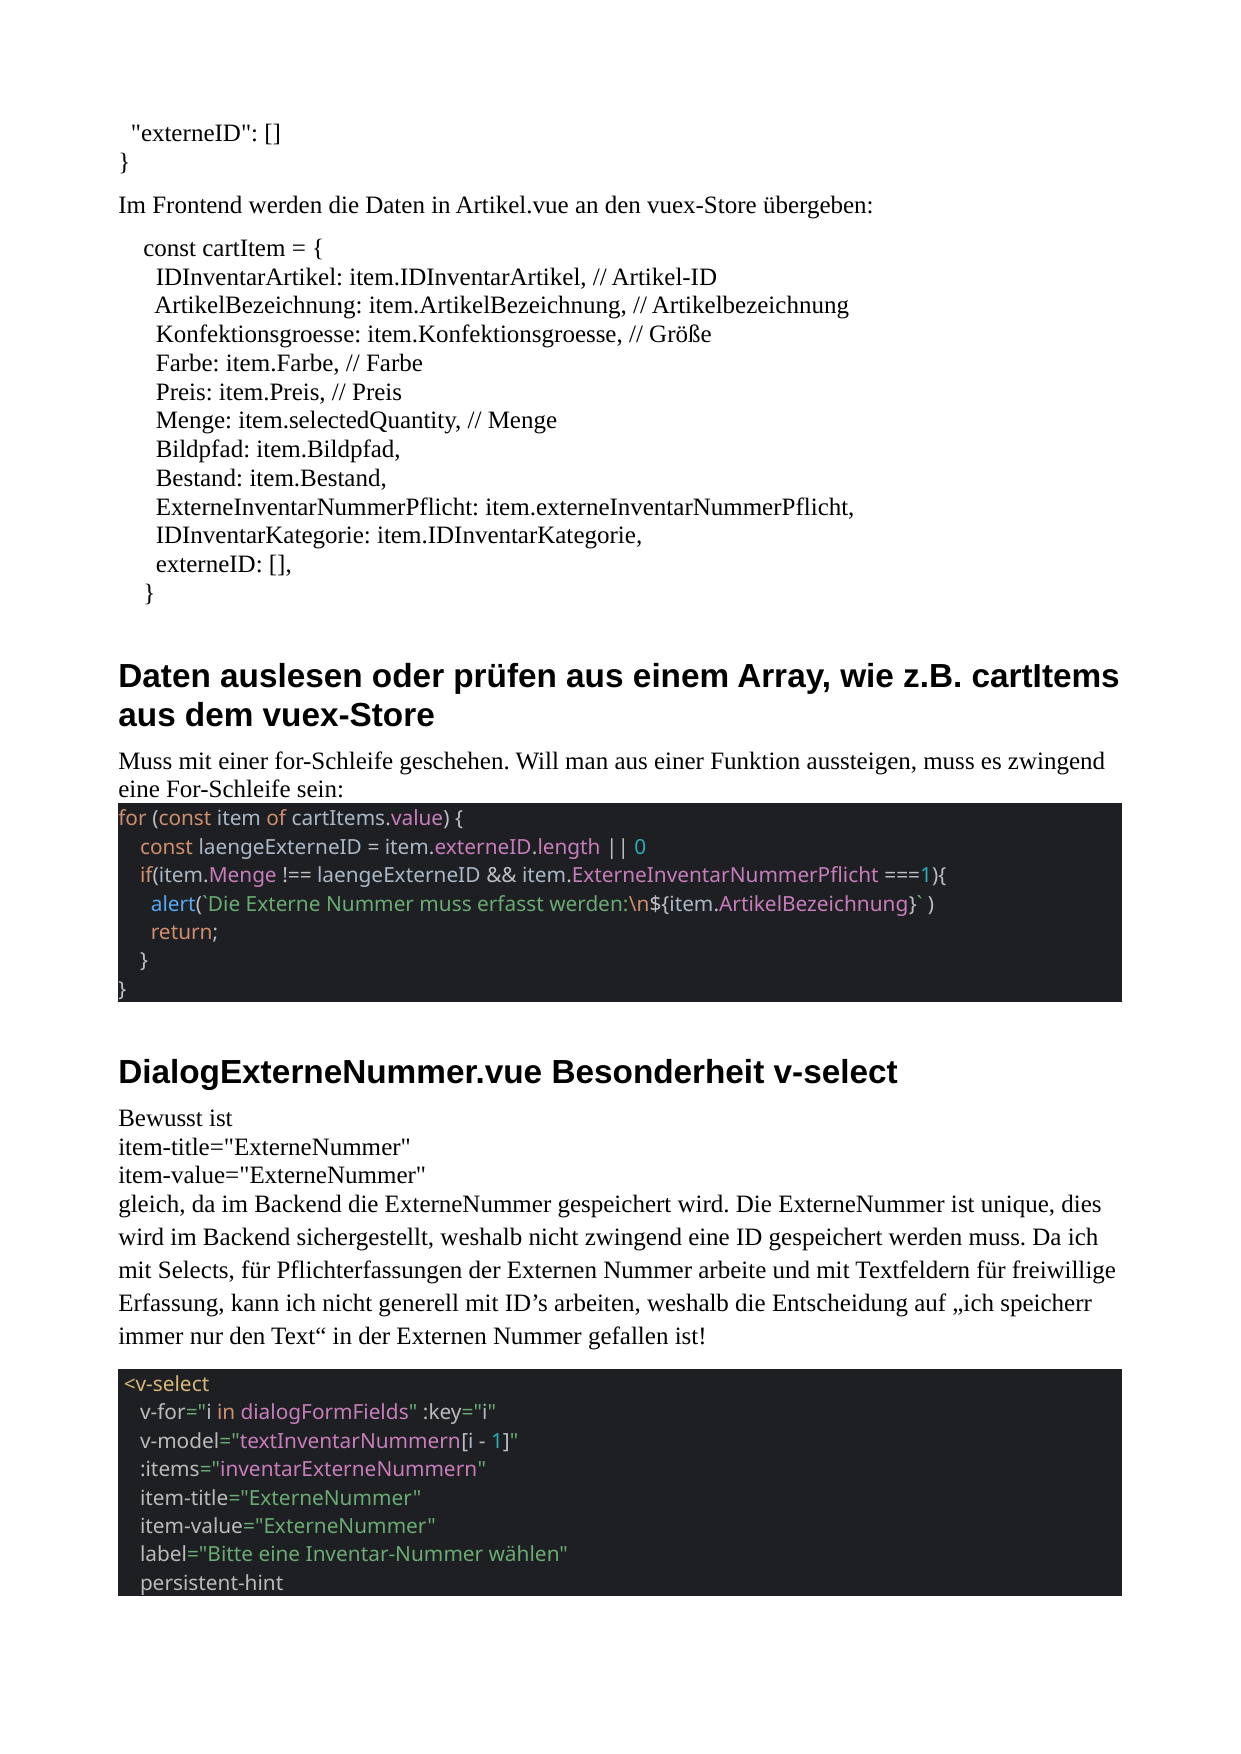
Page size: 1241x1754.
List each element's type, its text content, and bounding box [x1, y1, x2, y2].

text gleich, da im Backend die ExterneNummer gespeichert wird. Die ExterneNummer ist unique, dies wird im Backend sichergestellt, weshalb nicht zwingend eine ID gespeichert werden muss. Da ich mit Selects, für Pflichterfassungen der Externen Nummer arbeite und mit Textfeldern für freiwillige Erfassung, kann ich nicht generell mit ID’s arbeiten, weshalb die Entscheidung auf „ich speicherr immer nur den Text“ in der Externen Nummer gefallen ist! [118, 1189, 1122, 1350]
text ArtikelBezeichnung: item.ArtikelBezeichnung, // Artikelbezeichnung [118, 291, 1122, 319]
text Muss mit einer for-Schleife geschehen. Will man aus einer Funktion aussteigen, muss es zwingend eine For-Schleife sein: [118, 746, 1122, 803]
text Bildpfad: item.Bildpfad, [118, 434, 1122, 463]
text } [118, 578, 1122, 607]
text <v-select v-for="i in dialogFormFields" :key="i" v-model="textInventarNummern[i - 1]" :items="inventarExterneNummern" item-title="ExterneNummer" item-value="ExterneNummer" label="Bitte eine Inventar-Nummer wählen" persistent-hint [118, 1369, 1122, 1596]
text Menge: item.selectedQuantity, // Menge [118, 406, 1122, 434]
text } [118, 147, 1122, 176]
text ExterneInventarNummerPflicht: item.externeInventarNummerPflicht, [118, 492, 1122, 521]
text IDInventarArtikel: item.IDInventarArtikel, // Artikel-ID [118, 262, 1122, 291]
text item-value="ExterneNummer" [118, 1160, 1122, 1189]
text "externeID": [] [118, 118, 1122, 147]
subtitle DialogExterneNummer.vue Besonderheit v-select [118, 1052, 1122, 1090]
text item-title="ExterneNummer" [118, 1132, 1122, 1160]
text Konfektionsgroesse: item.Konfektionsgroesse, // Größe [118, 319, 1122, 348]
text IDInventarKategorie: item.IDInventarKategorie, [118, 521, 1122, 549]
subtitle Daten auslesen oder prüfen aus einem Array, wie z.B. cartItems aus dem vuex-Store [118, 656, 1122, 733]
text Im Frontend werden die Daten in Artikel.vue an den vuex-Store übergeben: [118, 190, 1122, 219]
text Bewusst ist [118, 1103, 1122, 1132]
text Preis: item.Preis, // Preis [118, 377, 1122, 406]
text const cartItem = { [118, 233, 1122, 262]
text Bestand: item.Bestand, [118, 463, 1122, 492]
text for (const item of cartItems.value) { const laengeExterneID = item.externeID.length || 0 if(item.Menge !== laengeExterneID && item.ExterneInventarNummerPflicht ===1){ alert(`Die Externe Nummer muss erfasst werden:\n${item.ArtikelBezeichnung}` ) return; } } [118, 803, 1122, 1002]
text Farbe: item.Farbe, // Farbe [118, 348, 1122, 377]
text externeID: [], [118, 549, 1122, 578]
